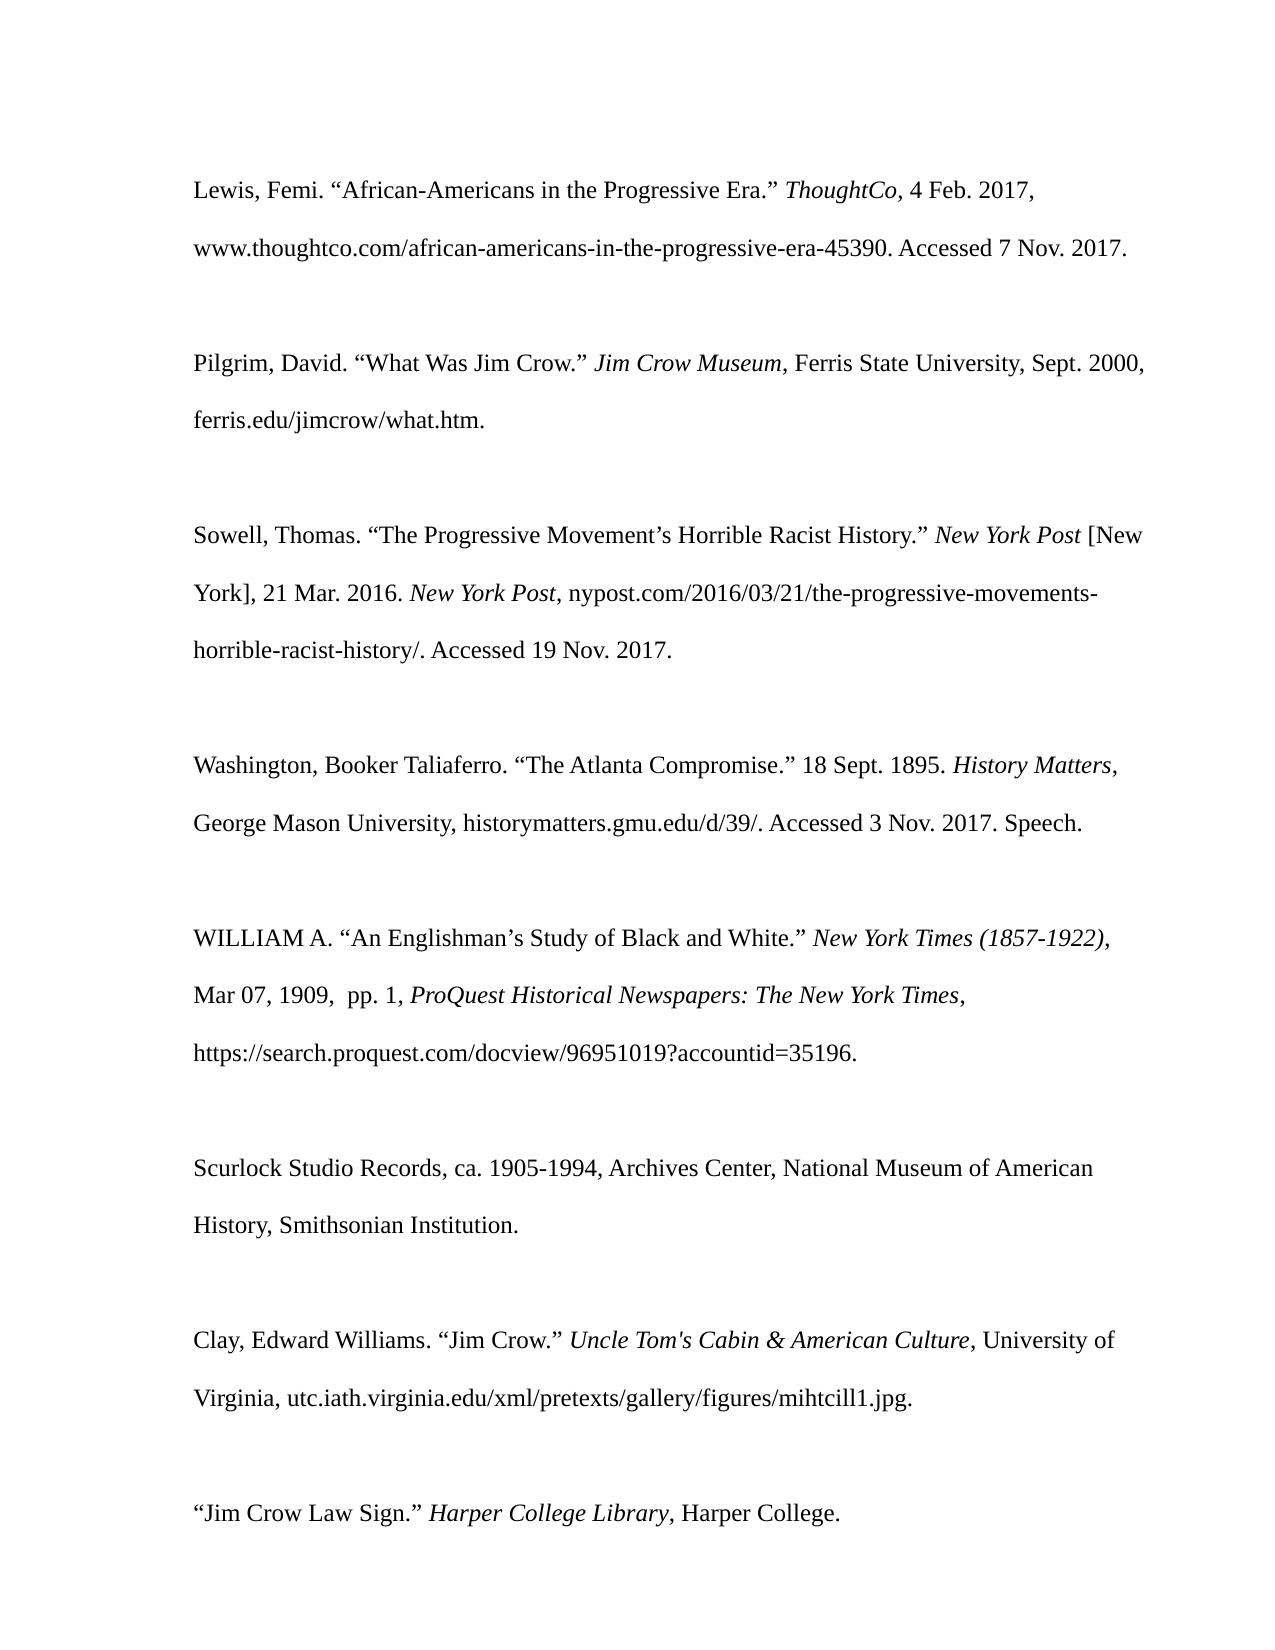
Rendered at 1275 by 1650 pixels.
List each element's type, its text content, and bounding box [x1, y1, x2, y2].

text Clay, Edward Williams. “Jim Crow.” Uncle Tom's Cabin & American Culture, University of Virginia, utc.iath.virginia.edu/xml/pretexts/gallery/figures/mihtcill1.jpg. [193, 1326, 1157, 1412]
text Lewis, Femi. “African-Americans in the Progressive Era.” ThoughtCo, 4 Feb. 2017, www.thoughtco.com/african-americans-in-the-progressive-era-45390. Accessed 7 Nov. 2017. [193, 176, 1157, 262]
text “Jim Crow Law Sign.” Harper College Library, Harper College. [193, 1498, 1157, 1527]
text Scurlock Studio Records, ca. 1905-1994, Archives Center, National Museum of American History, Smithsonian Institution. [193, 1153, 1157, 1239]
text Pilgrim, David. “What Was Jim Crow.” Jim Crow Museum, Ferris State University, Sept. 2000, ferris.edu/jimcrow/what.htm. [193, 348, 1157, 434]
text WILLIAM A. “An Englishman’s Study of Black and White.” New York Times (1857-1922), Mar 07, 1909, pp. 1, ProQuest Historical Newspapers: The New York Times, https://search.proquest.com/docview/96951019?accountid=35196. [193, 923, 1157, 1067]
text Washington, Booker Taliaferro. “The Atlanta Compromise.” 18 Sept. 1895. History Matters, George Mason University, historymatters.gmu.edu/d/39/. Accessed 3 Nov. 2017. Speech. [193, 751, 1157, 837]
text Sowell, Thomas. “The Progressive Movement’s Horrible Racist History.” New York Post [New York], 21 Mar. 2016. New York Post, nypost.com/2016/03/21/the-progressive-movements-horrible-racist-history/. Accessed 19 Nov. 2017. [193, 521, 1157, 664]
